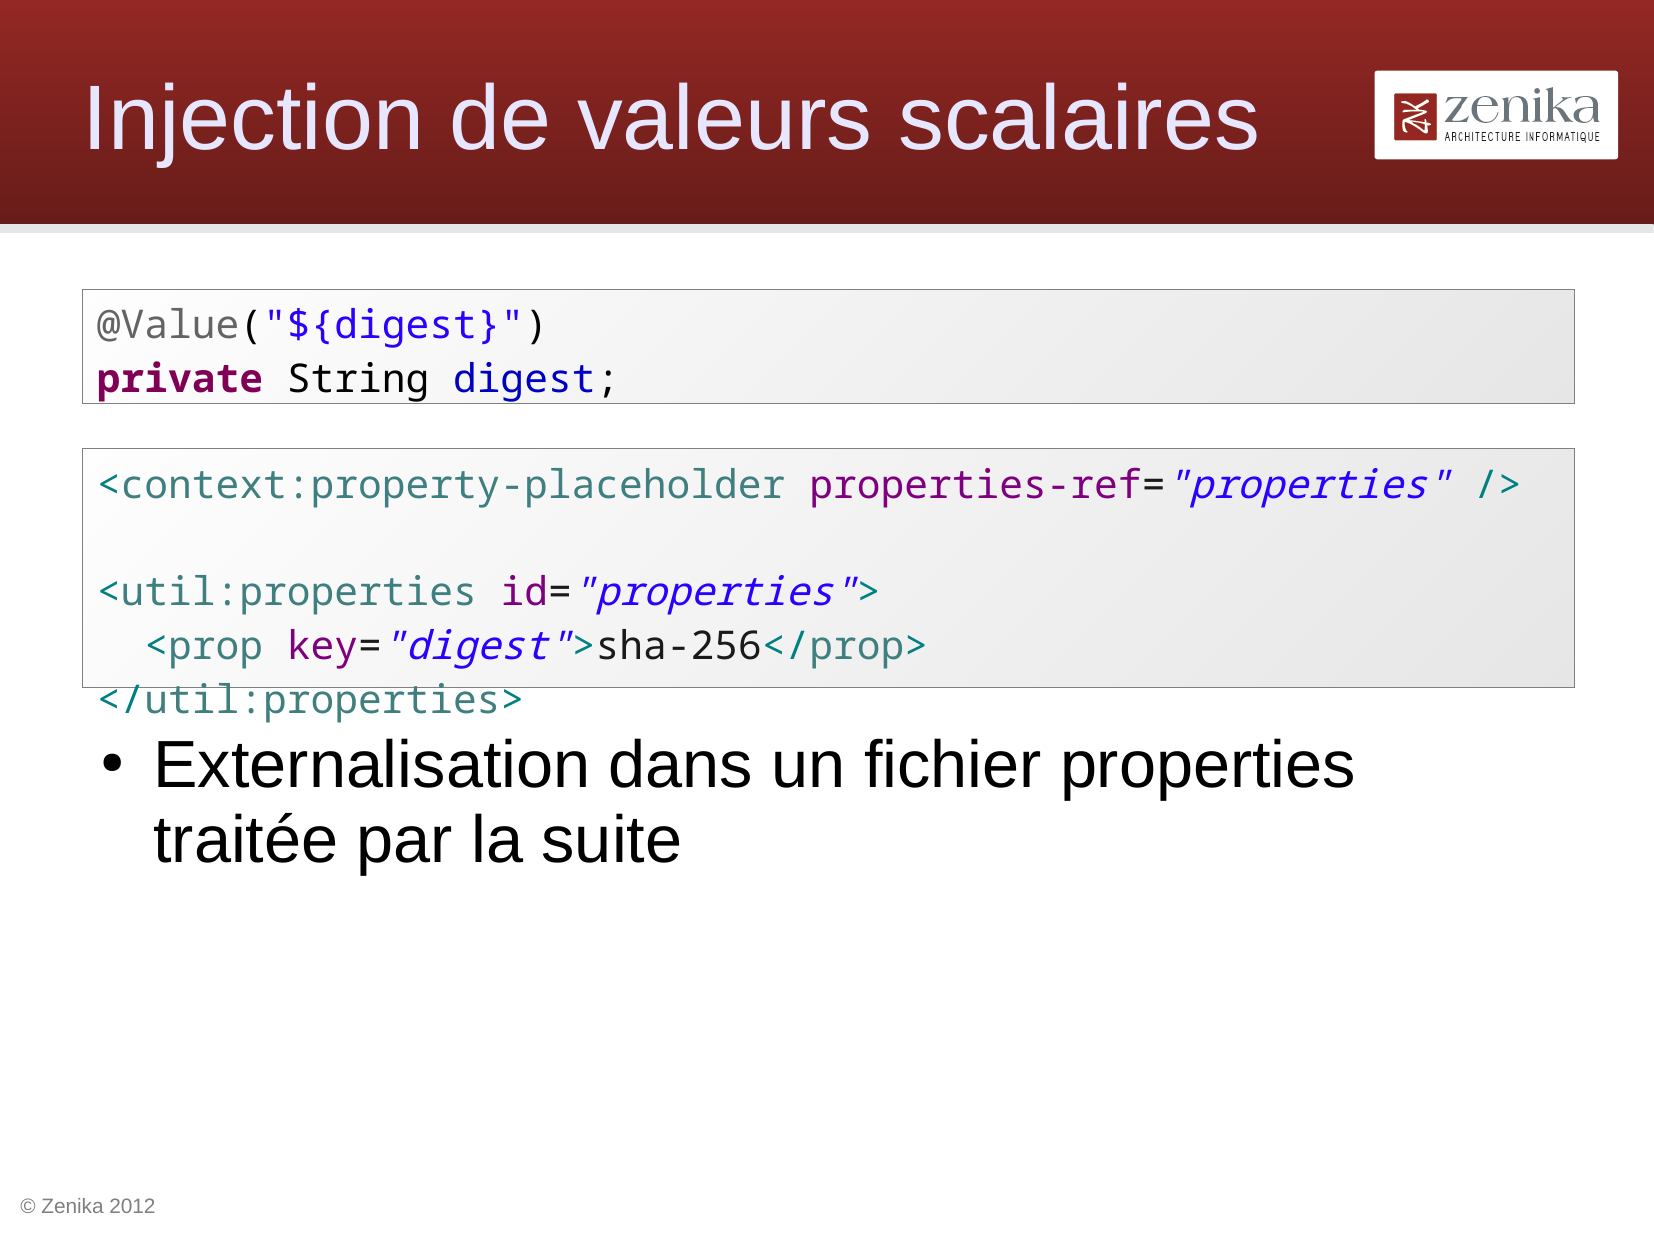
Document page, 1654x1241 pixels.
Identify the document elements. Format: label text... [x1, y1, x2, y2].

title Injection de valeurs scalaires [82, 13, 1571, 222]
picture [1571, 82, 1600, 149]
list Externalisation dans un fichier properties traitée par la suite [82, 727, 1538, 1241]
text_box <context:property-placeholder properties-ref="properties" /> <util:properties id="properties"> <prop key="digest">sha-256</prop> </util:properties> [82, 448, 1575, 688]
text_box @Value("${digest}") private String digest; [82, 289, 1575, 404]
